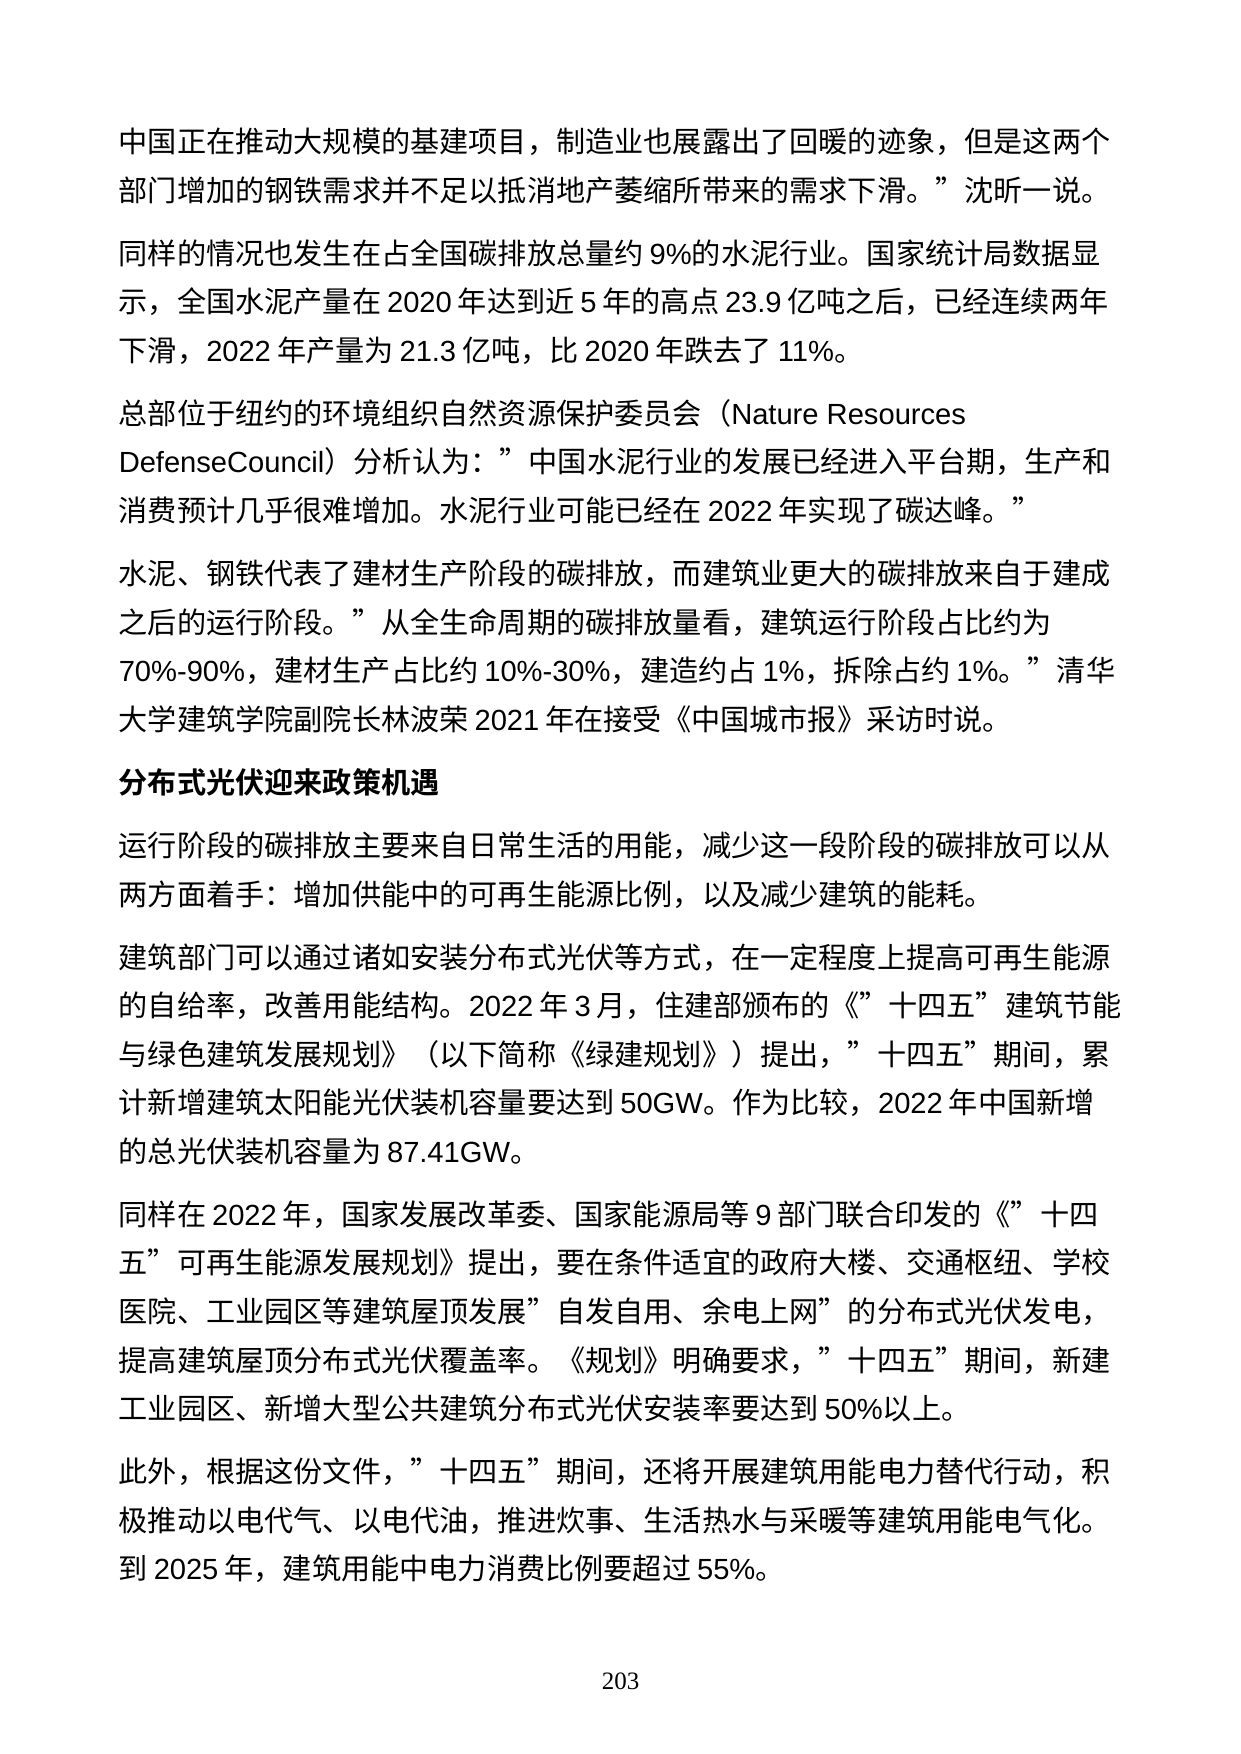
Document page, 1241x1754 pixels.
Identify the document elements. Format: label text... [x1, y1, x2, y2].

text 分布式光伏迎来政策机遇 [118, 759, 1122, 802]
text 此外，根据这份文件，”十四五”期间，还将开展建筑用能电力替代行动，积极推动以电代气、以电代油，推进炊事、生活热水与采暖等建筑用能电气化。到2025年，建筑用能中电力消费比例要超过55%。 [118, 1449, 1122, 1588]
text 建筑部门可以通过诸如安装分布式光伏等方式，在一定程度上提高可再生能源的自给率，改善用能结构。2022年3月，住建部颁布的《”十四五”建筑节能与绿色建筑发展规划》（以下简称《绿建规划》）提出，”十四五”期间，累计新增建筑太阳能光伏装机容量要达到50GW。作为比较，2022年中国新增的总光伏装机容量为87.41GW。 [118, 934, 1122, 1171]
text 中国正在推动大规模的基建项目，制造业也展露出了回暖的迹象，但是这两个部门增加的钢铁需求并不足以抵消地产萎缩所带来的需求下滑。”沈昕一说。 [118, 118, 1122, 209]
text 水泥、钢铁代表了建材生产阶段的碳排放，而建筑业更大的碳排放来自于建成之后的运行阶段。”从全生命周期的碳排放量看，建筑运行阶段占比约为70%-90%，建材生产占比约10%-30%，建造约占1%，拆除占约1%。”清华大学建筑学院副院长林波荣2021年在接受《中国城市报》采访时说。 [118, 551, 1122, 738]
text 总部位于纽约的环境组织自然资源保护委员会（Nature Resources DefenseCouncil）分析认为：”中国水泥行业的发展已经进入平台期，生产和消费预计几乎很难增加。水泥行业可能已经在2022年实现了碳达峰。” [118, 390, 1122, 530]
text 运行阶段的碳排放主要来自日常生活的用能，减少这一段阶段的碳排放可以从两方面着手：增加供能中的可再生能源比例，以及减少建筑的能耗。 [118, 822, 1122, 913]
text 同样在2022年，国家发展改革委、国家能源局等9部门联合印发的《”十四五”可再生能源发展规划》提出，要在条件适宜的政府大楼、交通枢纽、学校医院、工业园区等建筑屋顶发展”自发自用、余电上网”的分布式光伏发电，提高建筑屋顶分布式光伏覆盖率。《规划》明确要求，”十四五”期间，新建工业园区、新增大型公共建筑分布式光伏安装率要达到50%以上。 [118, 1191, 1122, 1428]
text 同样的情况也发生在占全国碳排放总量约9%的水泥行业。国家统计局数据显示，全国水泥产量在2020年达到近5年的高点23.9亿吨之后，已经连续两年下滑，2022年产量为21.3亿吨，比2020年跌去了11%。 [118, 230, 1122, 369]
